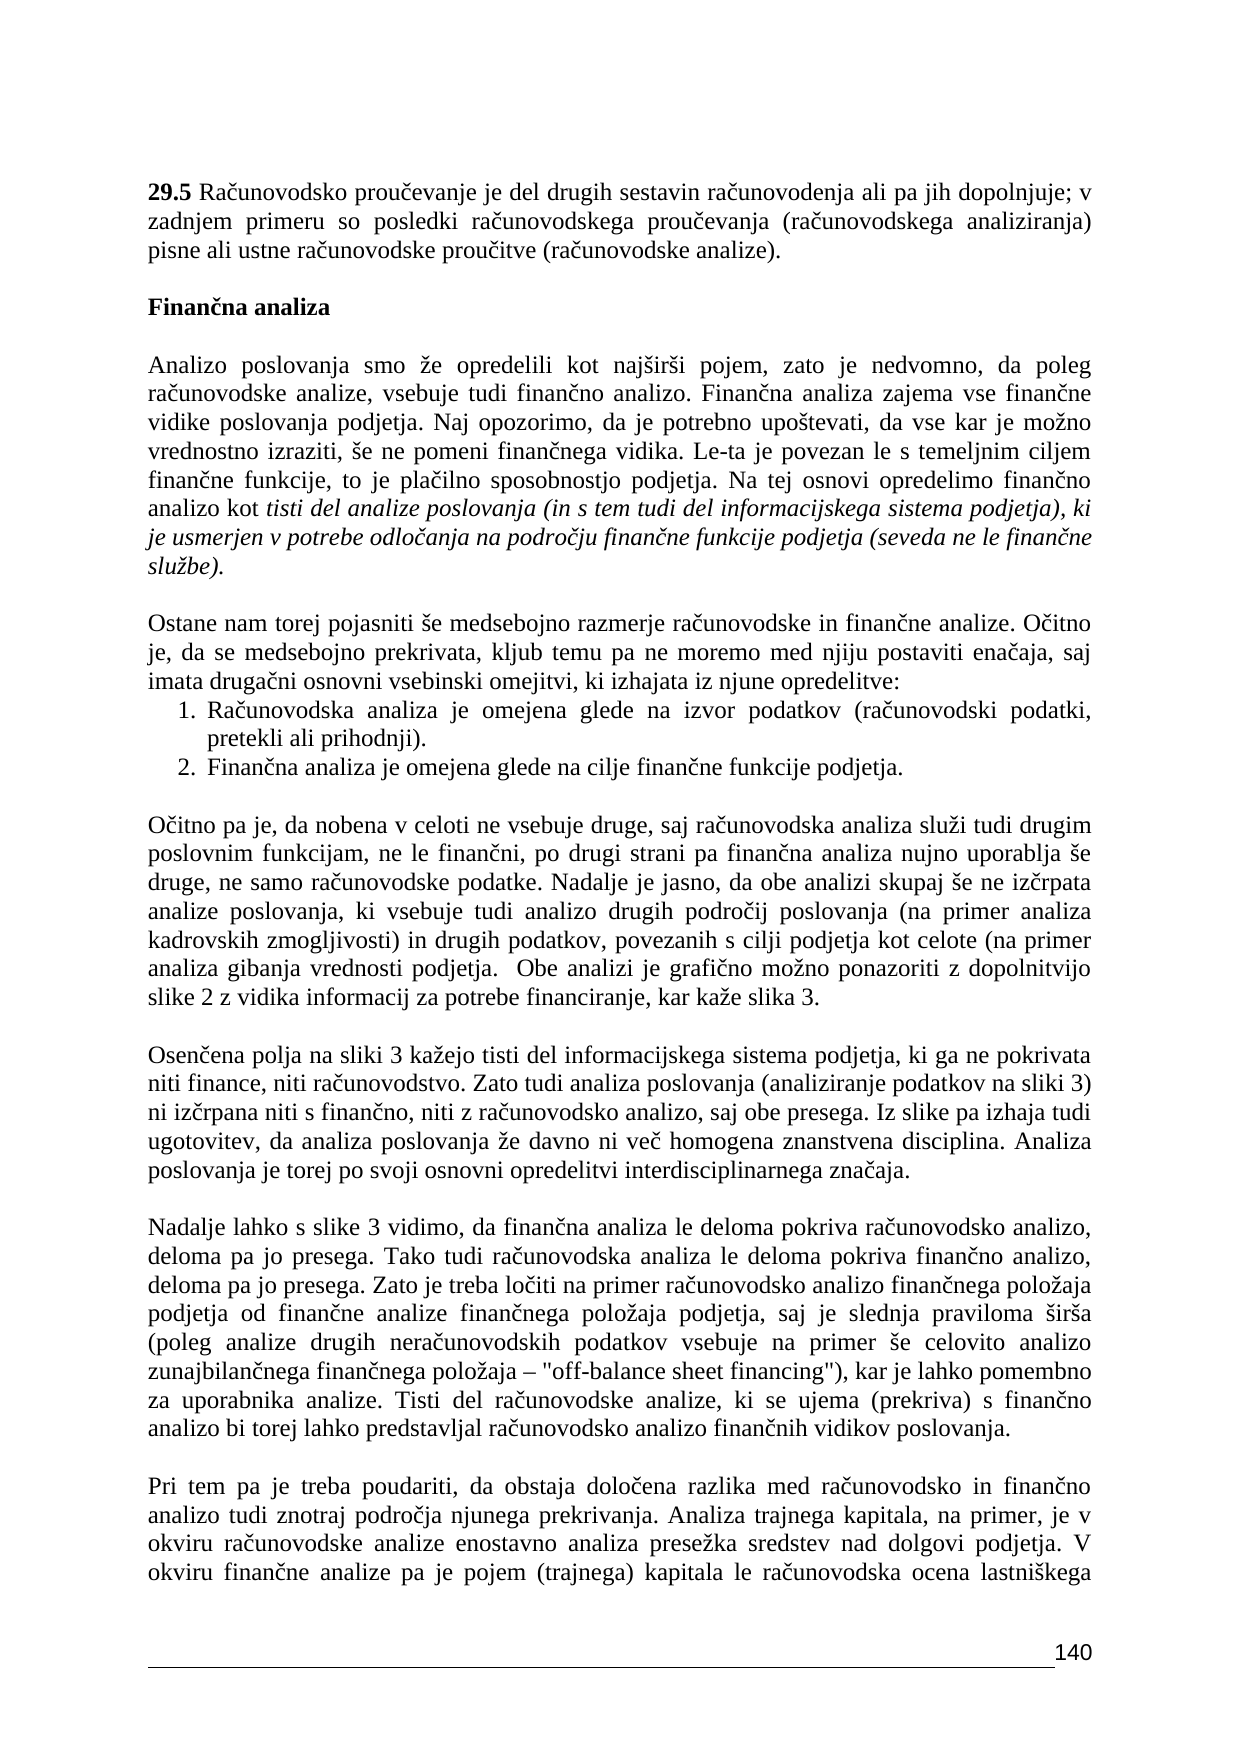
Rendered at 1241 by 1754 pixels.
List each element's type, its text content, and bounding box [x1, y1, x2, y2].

list Finančna analiza je omejena glede na cilje finančne funkcije podjetja. [177, 752, 1092, 781]
text Nadalje lahko s slike 3 vidimo, da finančna analiza le deloma pokriva računovodsko analizo, deloma pa jo presega. Tako tudi računovodska analiza le deloma pokriva finančno analizo, deloma pa jo presega. Zato je treba ločiti na primer računovodsko analizo finančnega položaja podjetja od finančne analize finančnega položaja podjetja, saj je slednja praviloma širša (poleg analize drugih neračunovodskih podatkov vsebuje na primer še celovito analizo zunajbilančnega finančnega položaja – "off-balance sheet financing"), kar je lahko pomembno za uporabnika analize. Tisti del računovodske analize, ki se ujema (prekriva) s finančno analizo bi torej lahko predstavljal računovodsko analizo finančnih vidikov poslovanja. [148, 1212, 1092, 1442]
text Osenčena polja na sliki 3 kažejo tisti del informacijskega sistema podjetja, ki ga ne pokrivata niti finance, niti računovodstvo. Zato tudi analiza poslovanja (analiziranje podatkov na sliki 3) ni izčrpana niti s finančno, niti z računovodsko analizo, saj obe presega. Iz slike pa izhaja tudi ugotovitev, da analiza poslovanja že davno ni več homogena znanstvena disciplina. Analiza poslovanja je torej po svoji osnovni opredelitvi interdisciplinarnega značaja. [148, 1040, 1092, 1183]
text Ostane nam torej pojasniti še medsebojno razmerje računovodske in finančne analize. Očitno je, da se medsebojno prekrivata, kljub temu pa ne moremo med njiju postaviti enačaja, saj imata drugačni osnovni vsebinski omejitvi, ki izhajata iz njune opredelitve: [148, 608, 1092, 695]
text Finančna analiza [148, 292, 1092, 321]
text Analizo poslovanja smo že opredelili kot najširši pojem, zato je nedvomno, da poleg računovodske analize, vsebuje tudi finančno analizo. Finančna analiza zajema vse finančne vidike poslovanja podjetja. Naj opozorimo, da je potrebno upoštevati, da vse kar je možno vrednostno izraziti, še ne pomeni finančnega vidika. Le-ta je povezan le s temeljnim ciljem finančne funkcije, to je plačilno sposobnostjo podjetja. Na tej osnovi opredelimo finančno analizo kot tisti del analize poslovanja (in s tem tudi del informacijskega sistema podjetja), ki je usmerjen v potrebe odločanja na področju finančne funkcije podjetja (seveda ne le finančne službe). [148, 350, 1092, 580]
text Pri tem pa je treba poudariti, da obstaja določena razlika med računovodsko in finančno analizo tudi znotraj področja njunega prekrivanja. Analiza trajnega kapitala, na primer, je v okviru računovodske analize enostavno analiza presežka sredstev nad dolgovi podjetja. V okviru finančne analize pa je pojem (trajnega) kapitala le računovodska ocena lastniškega [148, 1471, 1092, 1586]
text Očitno pa je, da nobena v celoti ne vsebuje druge, saj računovodska analiza služi tudi drugim poslovnim funkcijam, ne le finančni, po drugi strani pa finančna analiza nujno uporablja še druge, ne samo računovodske podatke. Nadalje je jasno, da obe analizi skupaj še ne izčrpata analize poslovanja, ki vsebuje tudi analizo drugih področij poslovanja (na primer analiza kadrovskih zmogljivosti) in drugih podatkov, povezanih s cilji podjetja kot celote (na primer analiza gibanja vrednosti podjetja. Obe analizi je grafično možno ponazoriti z dopolnitvijo slike 2 z vidika informacij za potrebe financiranje, kar kaže slika 3. [148, 810, 1092, 1011]
text 29.5 Računovodsko proučevanje je del drugih sestavin računovodenja ali pa jih dopolnjuje; v zadnjem primeru so posledki računovodskega proučevanja (računovodskega analiziranja) pisne ali ustne računovodske proučitve (računovodske analize). [148, 177, 1092, 263]
list Računovodska analiza je omejena glede na izvor podatkov (računovodski podatki, pretekli ali prihodnji). [177, 695, 1092, 752]
